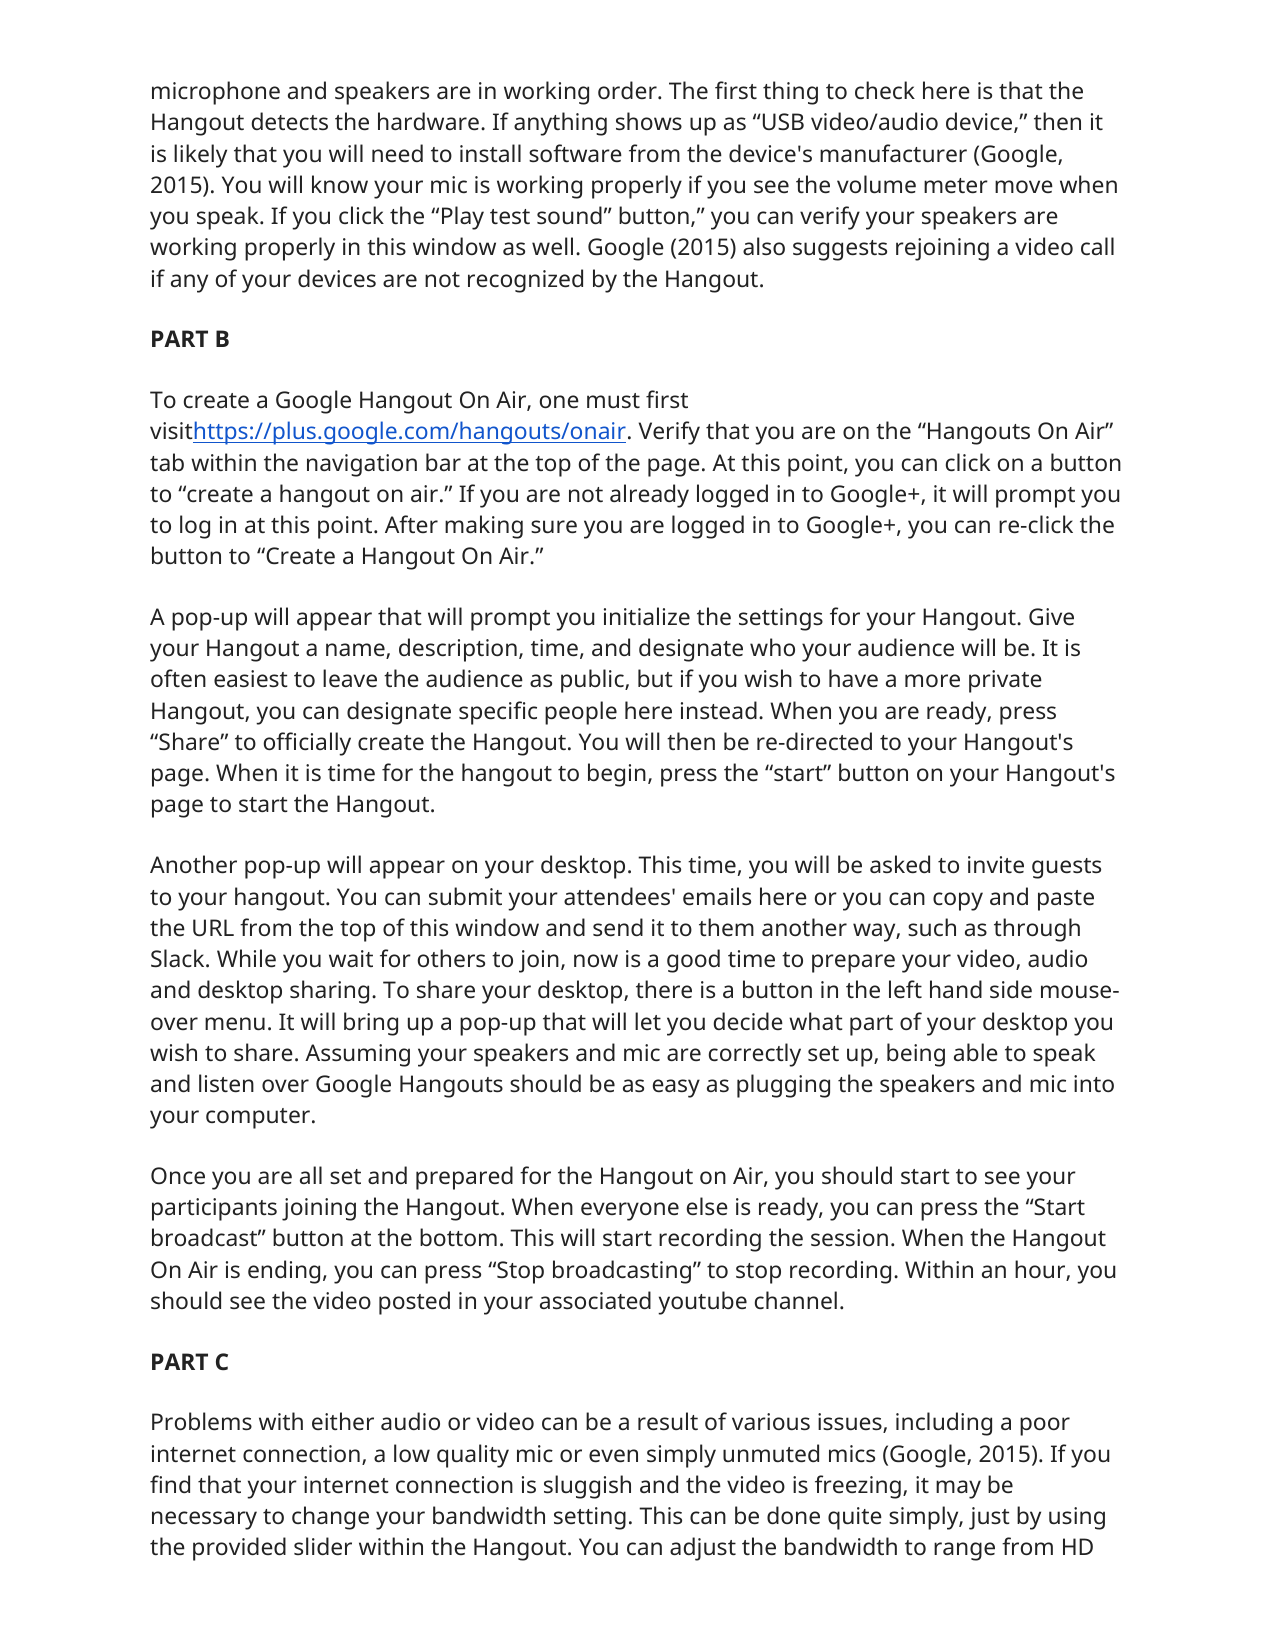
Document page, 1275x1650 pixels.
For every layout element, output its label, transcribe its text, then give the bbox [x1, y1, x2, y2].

text A pop-up will appear that will prompt you initialize the settings for your Hangout. Give your Hangout a name, description, time, and designate who your audience will be. It is often easiest to leave the audience as public, but if you wish to have a more private Hangout, you can designate specific people here instead. When you are ready, press “Share” to officially create the Hangout. You will then be re-directed to your Hangout's page. When it is time for the hangout to begin, press the “start” button on your Hangout's page to start the Hangout. [150, 601, 1125, 820]
text PART B [150, 323, 1125, 354]
text Another pop-up will appear on your desktop. This time, you will be asked to invite guests to your hangout. You can submit your attendees' emails here or you can copy and paste the URL from the top of this window and send it to them another way, such as through Slack. While you wait for others to join, now is a good time to prepare your video, audio and desktop sharing. To share your desktop, there is a button in the left hand side mouse-over menu. It will bring up a pop-up that will let you decide what part of your desktop you wish to share. Assuming your speakers and mic are correctly set up, being able to speak and listen over Google Hangouts should be as easy as plugging the speakers and mic into your computer. [150, 849, 1125, 1130]
text Problems with either audio or video can be a result of various issues, including a poor internet connection, a low quality mic or even simply unmuted mics (Google, 2015). If you find that your internet connection is sluggish and the video is freezing, it may be necessary to change your bandwidth setting. This can be done quite simply, just by using the provided slider within the Hangout. You can adjust the bandwidth to range from HD [150, 1406, 1125, 1563]
text microphone and speakers are in working order. The first thing to check here is that the Hangout detects the hardware. If anything shows up as “USB video/audio device,” then it is likely that you will need to install software from the device's manufacturer (Google, 2015). You will know your mic is working properly if you see the volume meter move when you speak. If you click the “Play test sound” button,” you can verify your speakers are working properly in this window as well. Google (2015) also suggests rejoining a video call if any of your devices are not recognized by the Hangout. [150, 75, 1125, 294]
text To create a Google Hangout On Air, one must first visithttps://plus.google.com/hangouts/onair. Verify that you are on the “Hangouts On Air” tab within the navigation bar at the top of the page. At this point, you can click on a button to “create a hangout on air.” If you are not already logged in to Google+, it will prompt you to log in at this point. After making sure you are logged in to Google+, you can re-click the button to “Create a Hangout On Air.” [150, 384, 1125, 571]
text Once you are all set and prepared for the Hangout on Air, you should start to see your participants joining the Hangout. When everyone else is ready, you can press the “Start broadcast” button at the bottom. This will start recording the session. When the Hangout On Air is ending, you can press “Stop broadcasting” to stop recording. Within an hour, you should see the video posted in your associated youtube channel. [150, 1160, 1125, 1316]
text PART C [150, 1346, 1125, 1377]
